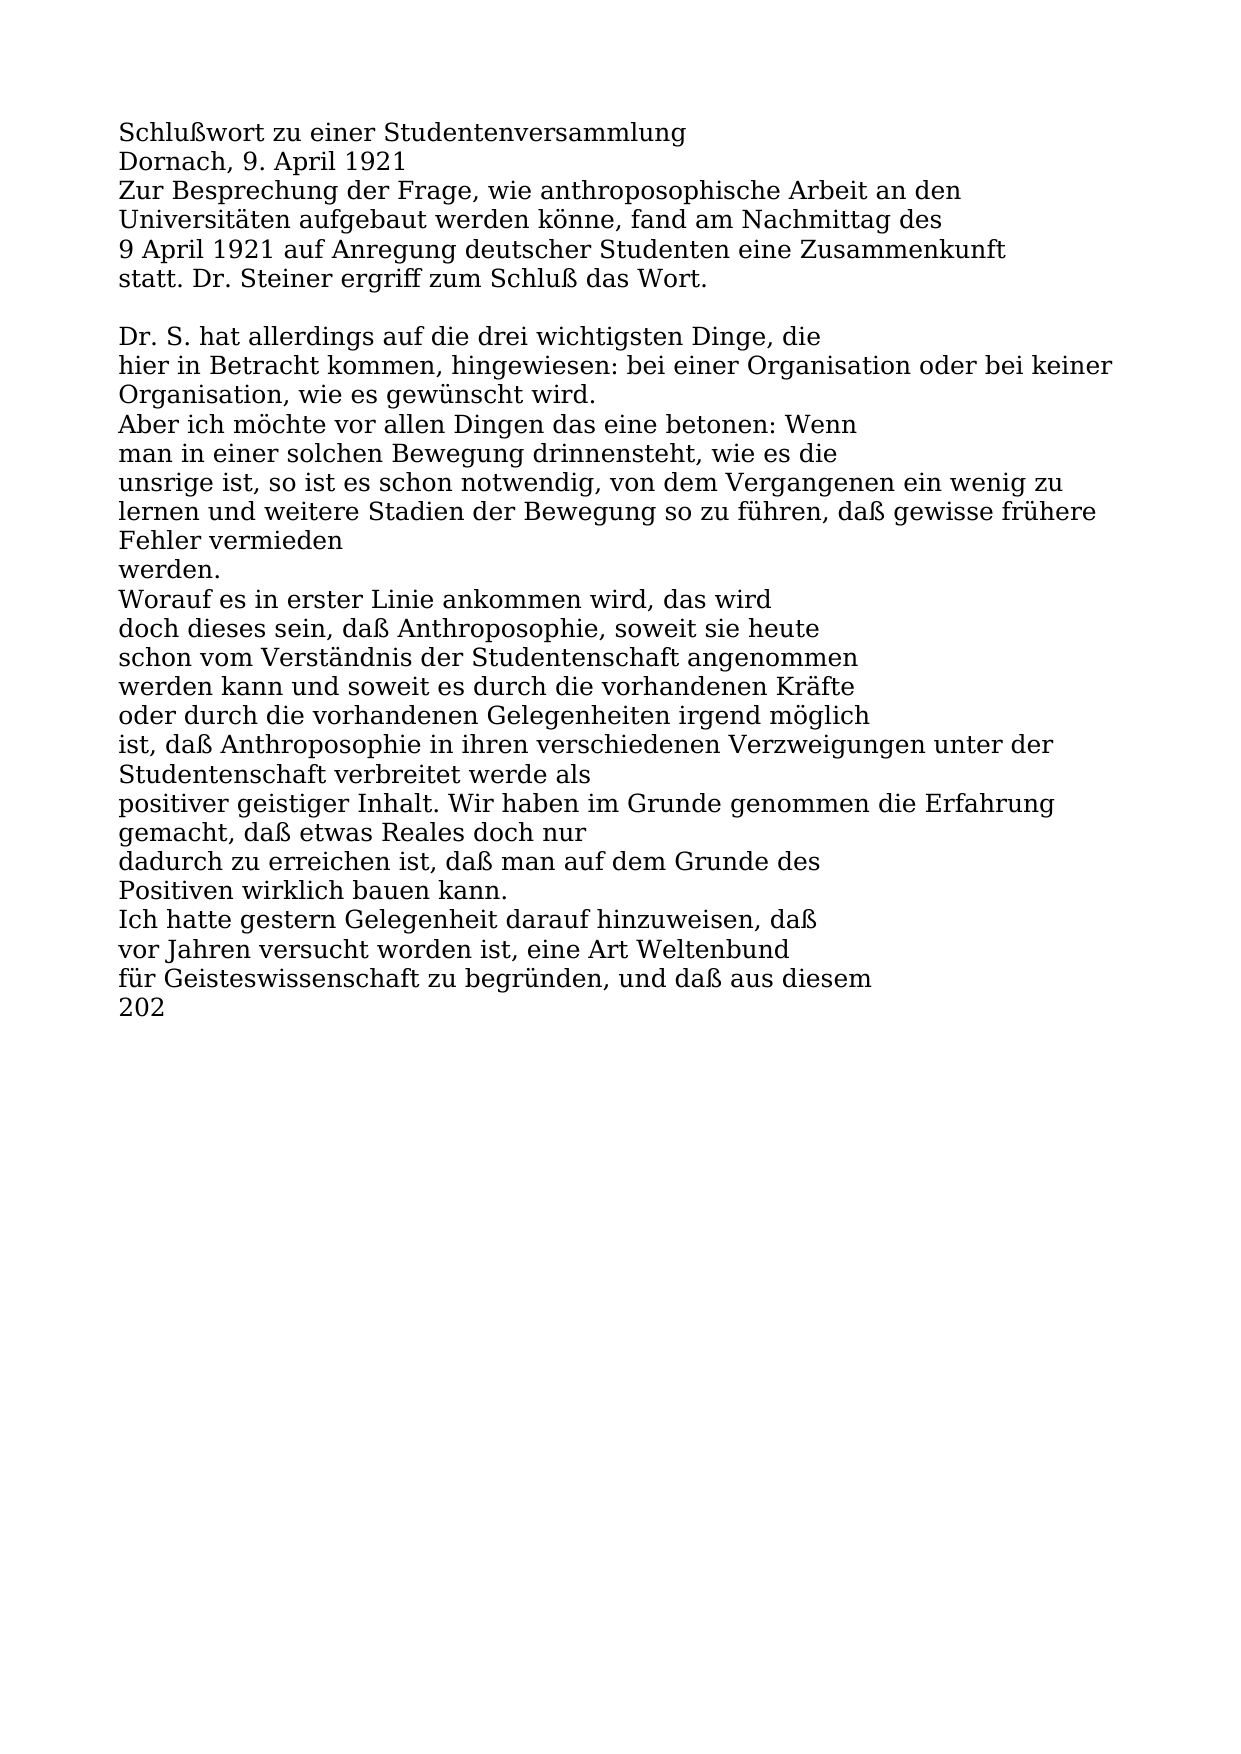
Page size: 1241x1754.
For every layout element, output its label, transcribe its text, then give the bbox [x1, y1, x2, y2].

text statt. Dr. Steiner ergriff zum Schluß das Wort. [118, 264, 1122, 293]
text werden kann und soweit es durch die vorhandenen Kräfte [118, 672, 1122, 701]
text oder durch die vorhandenen Gelegenheiten irgend möglich [118, 701, 1122, 731]
text dadurch zu erreichen ist, daß man auf dem Grunde des [118, 847, 1122, 876]
text vor Jahren versucht worden ist, eine Art Weltenbund [118, 935, 1122, 964]
text ist, daß Anthroposophie in ihren verschiedenen Verzweigungen unter der Studentenschaft verbreitet werde als [118, 731, 1122, 789]
text werden. [118, 556, 1122, 585]
text 202 [118, 993, 1122, 1022]
text Dr. S. hat allerdings auf die drei wichtigsten Dinge, die [118, 322, 1122, 351]
text Ich hatte gestern Gelegenheit darauf hinzuweisen, daß [118, 906, 1122, 935]
text Worauf es in erster Linie ankommen wird, das wird [118, 585, 1122, 614]
text Positiven wirklich bauen kann. [118, 876, 1122, 906]
text Aber ich möchte vor allen Dingen das eine betonen: Wenn [118, 410, 1122, 439]
text Schlußwort zu einer Studentenversammlung [118, 118, 1122, 147]
text doch dieses sein, daß Anthroposophie, soweit sie heute [118, 614, 1122, 643]
text Universitäten aufgebaut werden könne, fand am Nachmittag des [118, 206, 1122, 235]
text schon vom Verständnis der Studentenschaft angenommen [118, 643, 1122, 672]
text unsrige ist, so ist es schon notwendig, von dem Vergangenen ein wenig zu lernen und weitere Stadien der Bewegung so zu führen, daß gewisse frühere Fehler vermieden [118, 468, 1122, 556]
text 9 April 1921 auf Anregung deutscher Studenten eine Zusammenkunft [118, 235, 1122, 264]
text positiver geistiger Inhalt. Wir haben im Grunde genommen die Erfahrung gemacht, daß etwas Reales doch nur [118, 789, 1122, 847]
text Dornach, 9. April 1921 [118, 147, 1122, 176]
text Zur Besprechung der Frage, wie anthroposophische Arbeit an den [118, 176, 1122, 206]
text man in einer solchen Bewegung drinnensteht, wie es die [118, 439, 1122, 468]
text für Geisteswissenschaft zu begründen, und daß aus diesem [118, 964, 1122, 993]
text hier in Betracht kommen, hingewiesen: bei einer Organisation oder bei keiner Organisation, wie es gewünscht wird. [118, 351, 1122, 410]
